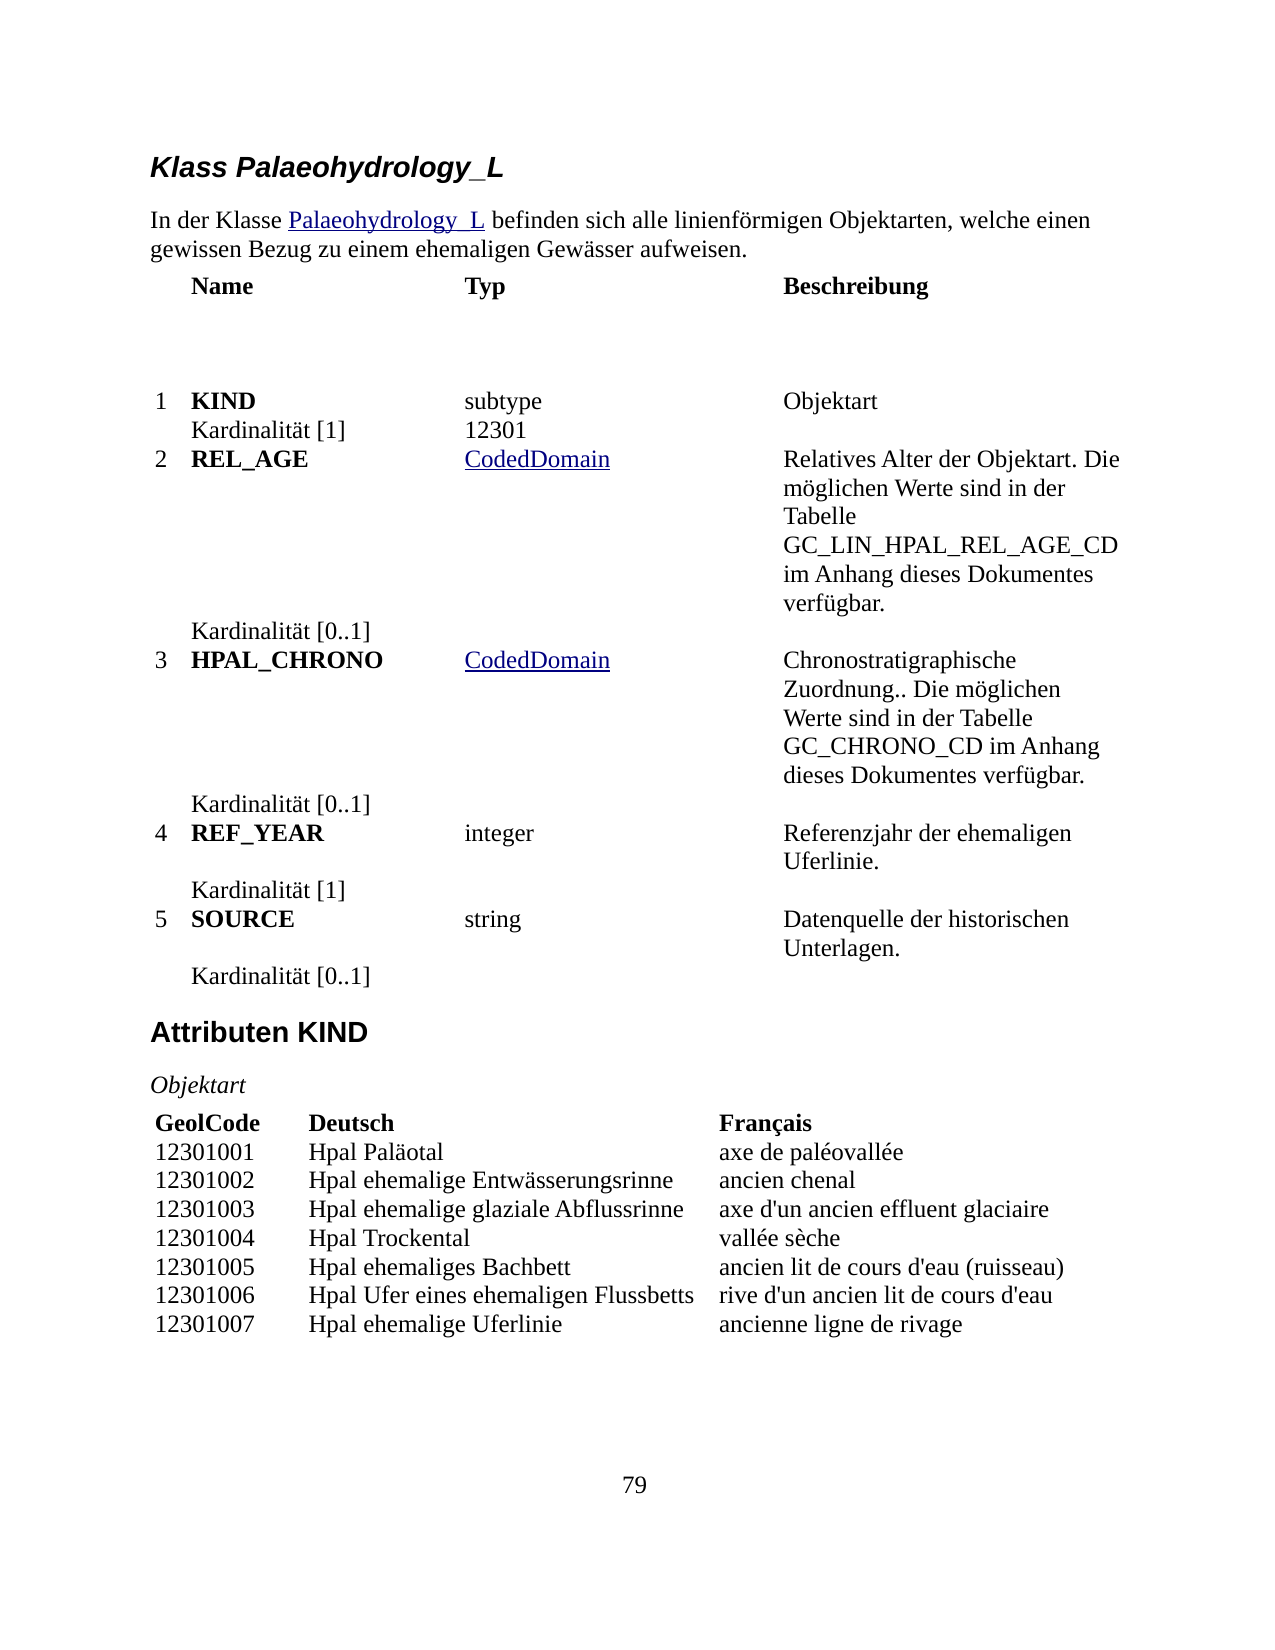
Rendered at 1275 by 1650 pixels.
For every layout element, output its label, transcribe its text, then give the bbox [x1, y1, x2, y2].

table_cell Hpal Trockental [304, 1223, 714, 1252]
table_cell [460, 961, 779, 990]
table_cell Hpal ehemaliges Bachbett [304, 1252, 714, 1280]
table_cell 12301005 [150, 1252, 304, 1280]
table_cell ancien lit de cours d'eau (ruisseau) [714, 1252, 1125, 1280]
table_cell CodedDomain [460, 645, 779, 789]
table_cell Hpal ehemalige glaziale Abflussrinne [304, 1194, 714, 1223]
table_header Français [714, 1108, 1125, 1137]
subtitle Attributen KIND [150, 1015, 1125, 1049]
table_cell axe de paléovallée [714, 1137, 1125, 1165]
table_cell 5 [150, 904, 186, 961]
table_cell 12301001 [150, 1137, 304, 1165]
table_cell [150, 875, 186, 904]
table_cell [150, 961, 186, 990]
table_cell 12301002 [150, 1165, 304, 1194]
table_cell Chronostratigraphische Zuordnung.. Die möglichen Werte sind in der Tabelle GC_CHRONO_CD im Anhang dieses Dokumentes verfügbar. [779, 645, 1125, 789]
table_cell [460, 789, 779, 818]
table_cell [460, 875, 779, 904]
text Objektart [150, 1070, 1125, 1099]
table_cell 12301003 [150, 1194, 304, 1223]
table_cell Relatives Alter der Objektart. Die möglichen Werte sind in der Tabelle GC_LIN_HPAL_REL_AGE_CD im Anhang dieses Dokumentes verfügbar. [779, 444, 1125, 616]
table_cell vallée sèche [714, 1223, 1125, 1252]
table_cell KIND [186, 386, 460, 415]
table_cell rive d'un ancien lit de cours d'eau [714, 1280, 1125, 1309]
table_header [150, 271, 186, 386]
table_cell 4 [150, 818, 186, 875]
table_cell 12301 [460, 415, 779, 444]
table_cell 12301006 [150, 1280, 304, 1309]
table_cell integer [460, 818, 779, 875]
table_cell axe d'un ancien effluent glaciaire [714, 1194, 1125, 1223]
table_cell ancien chenal [714, 1165, 1125, 1194]
table_cell 12301007 [150, 1309, 304, 1338]
table_cell SOURCE [186, 904, 460, 961]
table_cell [150, 789, 186, 818]
table_cell [779, 415, 1125, 444]
table_cell Kardinalität [0..1] [186, 616, 460, 645]
table_cell Hpal ehemalige Entwässerungsrinne [304, 1165, 714, 1194]
table_cell Kardinalität [0..1] [186, 961, 460, 990]
table_header Beschreibung [779, 271, 1125, 386]
table_cell Hpal Ufer eines ehemaligen Flussbetts [304, 1280, 714, 1309]
table_cell 12301004 [150, 1223, 304, 1252]
table_cell Hpal Paläotal [304, 1137, 714, 1165]
table_cell [150, 616, 186, 645]
table_cell CodedDomain [460, 444, 779, 616]
table_header GeolCode [150, 1108, 304, 1137]
table_cell Referenzjahr der ehemaligen Uferlinie. [779, 818, 1125, 875]
table_cell REL_AGE [186, 444, 460, 616]
table_cell REF_YEAR [186, 818, 460, 875]
table_cell Kardinalität [1] [186, 415, 460, 444]
table_cell [150, 415, 186, 444]
table_cell [779, 789, 1125, 818]
subtitle Klass Palaeohydrology_L [150, 150, 1125, 183]
table_cell Hpal ehemalige Uferlinie [304, 1309, 714, 1338]
table_header Typ [460, 271, 779, 386]
table_cell Kardinalität [1] [186, 875, 460, 904]
table_header Deutsch [304, 1108, 714, 1137]
table_cell [779, 961, 1125, 990]
text In der Klasse Palaeohydrology_L befinden sich alle linienförmigen Objektarten, welche einen gewissen Bezug zu einem ehemaligen Gewässer aufweisen. [150, 205, 1125, 262]
table_cell Objektart [779, 386, 1125, 415]
table_cell HPAL_CHRONO [186, 645, 460, 789]
table_cell subtype [460, 386, 779, 415]
table_cell 3 [150, 645, 186, 789]
table_cell 1 [150, 386, 186, 415]
table_cell [779, 616, 1125, 645]
table_cell [779, 875, 1125, 904]
table_cell Datenquelle der historischen Unterlagen. [779, 904, 1125, 961]
table_header Name [186, 271, 460, 386]
table_cell [460, 616, 779, 645]
table_cell Kardinalität [0..1] [186, 789, 460, 818]
table_cell ancienne ligne de rivage [714, 1309, 1125, 1338]
table_cell 2 [150, 444, 186, 616]
table_cell string [460, 904, 779, 961]
